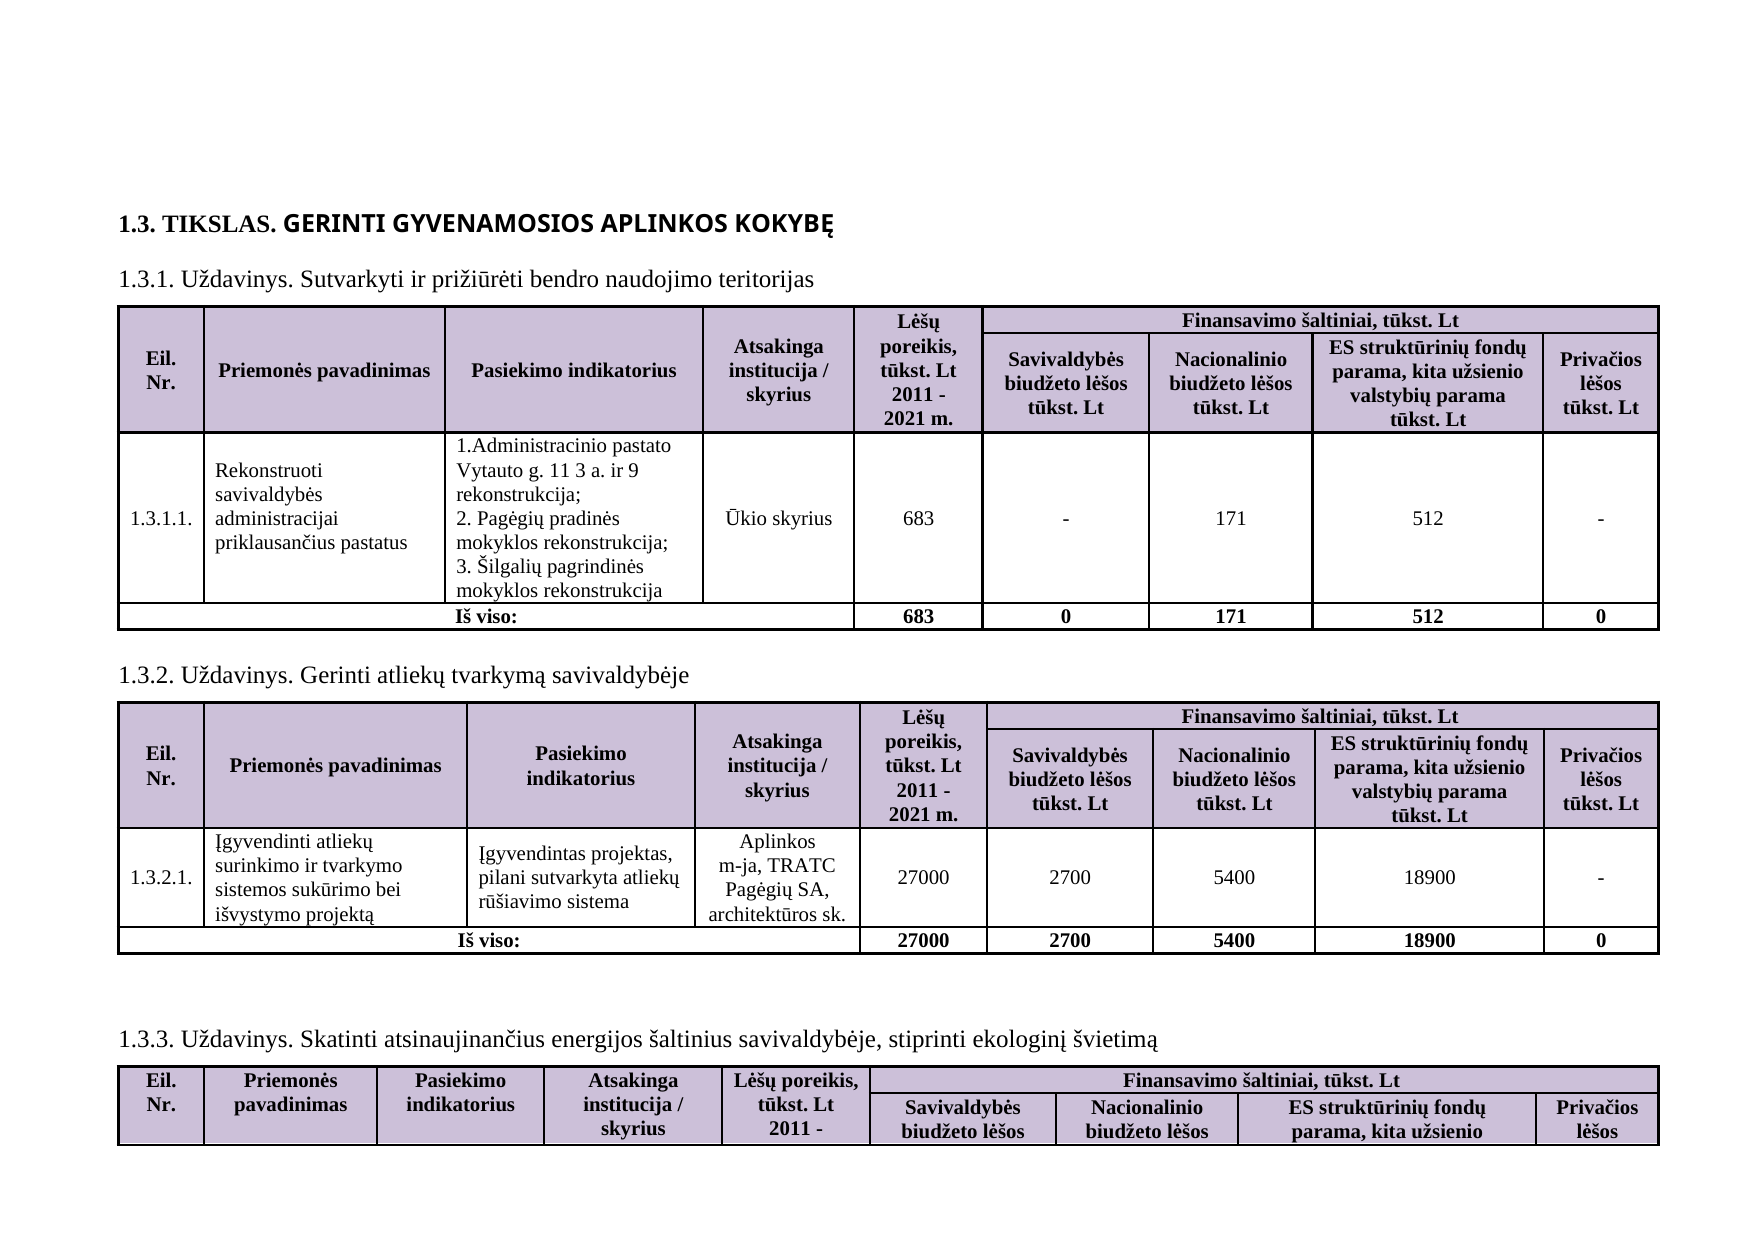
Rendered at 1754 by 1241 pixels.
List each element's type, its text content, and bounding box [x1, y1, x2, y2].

text 1.3.3. Uždavinys. Skatinti atsinaujinančius energijos šaltinius savivaldybėje, stiprinti ekologinį švietimą [118, 1024, 1636, 1053]
table_cell - [1544, 434, 1657, 602]
table_cell Įgyvendinti atliekų surinkimo ir tvarkymo sistemos sukūrimo bei išvystymo projektą [205, 829, 466, 926]
table_cell 27000 [861, 829, 986, 926]
text 1.3. TIKSLAS. Gerinti gyvenamosios aplinkos kokybę [118, 206, 1636, 240]
table_cell Nacionalinio biudžeto lėšos [1057, 1094, 1237, 1143]
table_header Eil. Nr. [120, 308, 203, 431]
table_cell 0 [1545, 928, 1657, 952]
table_cell 2700 [988, 829, 1152, 926]
table_header Pasiekimo indikatorius [446, 308, 702, 431]
table_cell 0 [984, 604, 1148, 628]
table_header Lėšų poreikis, tūkst. Lt 2011 [723, 1068, 869, 1143]
table_cell 683 [855, 434, 981, 602]
table_cell 5400 [1154, 829, 1314, 926]
table_header Atsakinga institucija / skyrius [696, 704, 859, 827]
table_header Finansavimo šaltiniai, tūkst. Lt [988, 704, 1657, 728]
table_header Atsakinga institucija / skyrius [545, 1068, 721, 1143]
text 1.3.2. Uždavinys. Gerinti atliekų tvarkymą savivaldybėje [118, 660, 1636, 689]
table_header Finansavimo šaltiniai, tūkst. Lt [984, 308, 1657, 332]
table_cell - [1545, 829, 1657, 926]
table_cell 683 [855, 604, 981, 628]
table_cell 18900 [1316, 928, 1543, 952]
table_cell Iš viso: [120, 604, 853, 628]
table_header Atsakinga institucija / skyrius [704, 308, 853, 431]
table_cell Nacionalinio biudžeto lėšos tūkst. Lt [1150, 334, 1311, 431]
table_cell 5400 [1154, 928, 1314, 952]
table_cell Aplinkos m-ja, TRATC Pagėgių SA, architektūros sk. [696, 829, 859, 926]
table_header Priemonės pavadinimas [205, 308, 444, 431]
table_cell ES struktūrinių fondų parama, kita užsienio valstybių parama tūkst. Lt [1316, 730, 1543, 827]
table_cell Iš viso: [120, 928, 859, 952]
table_header Pasiekimo indikatorius [468, 704, 694, 827]
table_cell 27000 [861, 928, 986, 952]
table_cell Savivaldybės biudžeto lėšos tūkst. Lt [988, 730, 1152, 827]
table_header Pasiekimo indikatorius [378, 1068, 543, 1143]
table_cell Nacionalinio biudžeto lėšos tūkst. Lt [1154, 730, 1314, 827]
table_cell 1.Administracinio pastato Vytauto g. 11 3 a. ir 9 rekonstrukcija; 2. Pagėgių pradinės mokyklos rekonstrukcija; 3. Šilgalių pagrindinės mokyklos rekonstrukcija [446, 434, 702, 602]
table_cell 171 [1150, 434, 1311, 602]
table_cell Savivaldybės biudžeto lėšos tūkst. Lt [984, 334, 1148, 431]
table_cell Privačios lėšos [1537, 1094, 1657, 1143]
table_cell 171 [1150, 604, 1311, 628]
table_cell Rekonstruoti savivaldybės administracijai priklausančius pastatus [205, 434, 444, 602]
table_header Lėšų poreikis, tūkst. Lt 2011 - 2021 m. [855, 308, 981, 431]
table_header Lėšų poreikis, tūkst. Lt 2011 - 2021 m. [861, 704, 986, 827]
table_cell Ūkio skyrius [704, 434, 853, 602]
table_cell 2700 [988, 928, 1152, 952]
table_cell ES struktūrinių fondų parama, kita užsienio valstybių parama tūkst. Lt [1314, 334, 1542, 431]
table_cell Privačios lėšos tūkst. Lt [1544, 334, 1657, 431]
table_cell Savivaldybės biudžeto lėšos [871, 1094, 1055, 1143]
table_cell 512 [1314, 604, 1542, 628]
table_cell - [984, 434, 1148, 602]
table_header Finansavimo šaltiniai, tūkst. Lt [871, 1068, 1657, 1092]
table_header Eil. Nr. [120, 704, 203, 827]
table_cell 512 [1314, 434, 1542, 602]
text 1.3.1. Uždavinys. Sutvarkyti ir prižiūrėti bendro naudojimo teritorijas [118, 264, 1636, 293]
table_cell Privačios lėšos tūkst. Lt [1545, 730, 1657, 827]
table_cell ES struktūrinių fondų parama, kita užsienio [1239, 1094, 1535, 1143]
table_header Priemonės pavadinimas [205, 704, 466, 827]
table_cell 1.3.1.1. [120, 434, 203, 602]
table_cell 18900 [1316, 829, 1543, 926]
table_header Eil. Nr. [120, 1068, 203, 1143]
table_cell 0 [1544, 604, 1657, 628]
table_header Priemonės pavadinimas [205, 1068, 376, 1143]
table_cell 1.3.2.1. [120, 829, 203, 926]
table_cell Įgyvendintas projektas, pilani sutvarkyta atliekų rūšiavimo sistema [468, 829, 694, 926]
